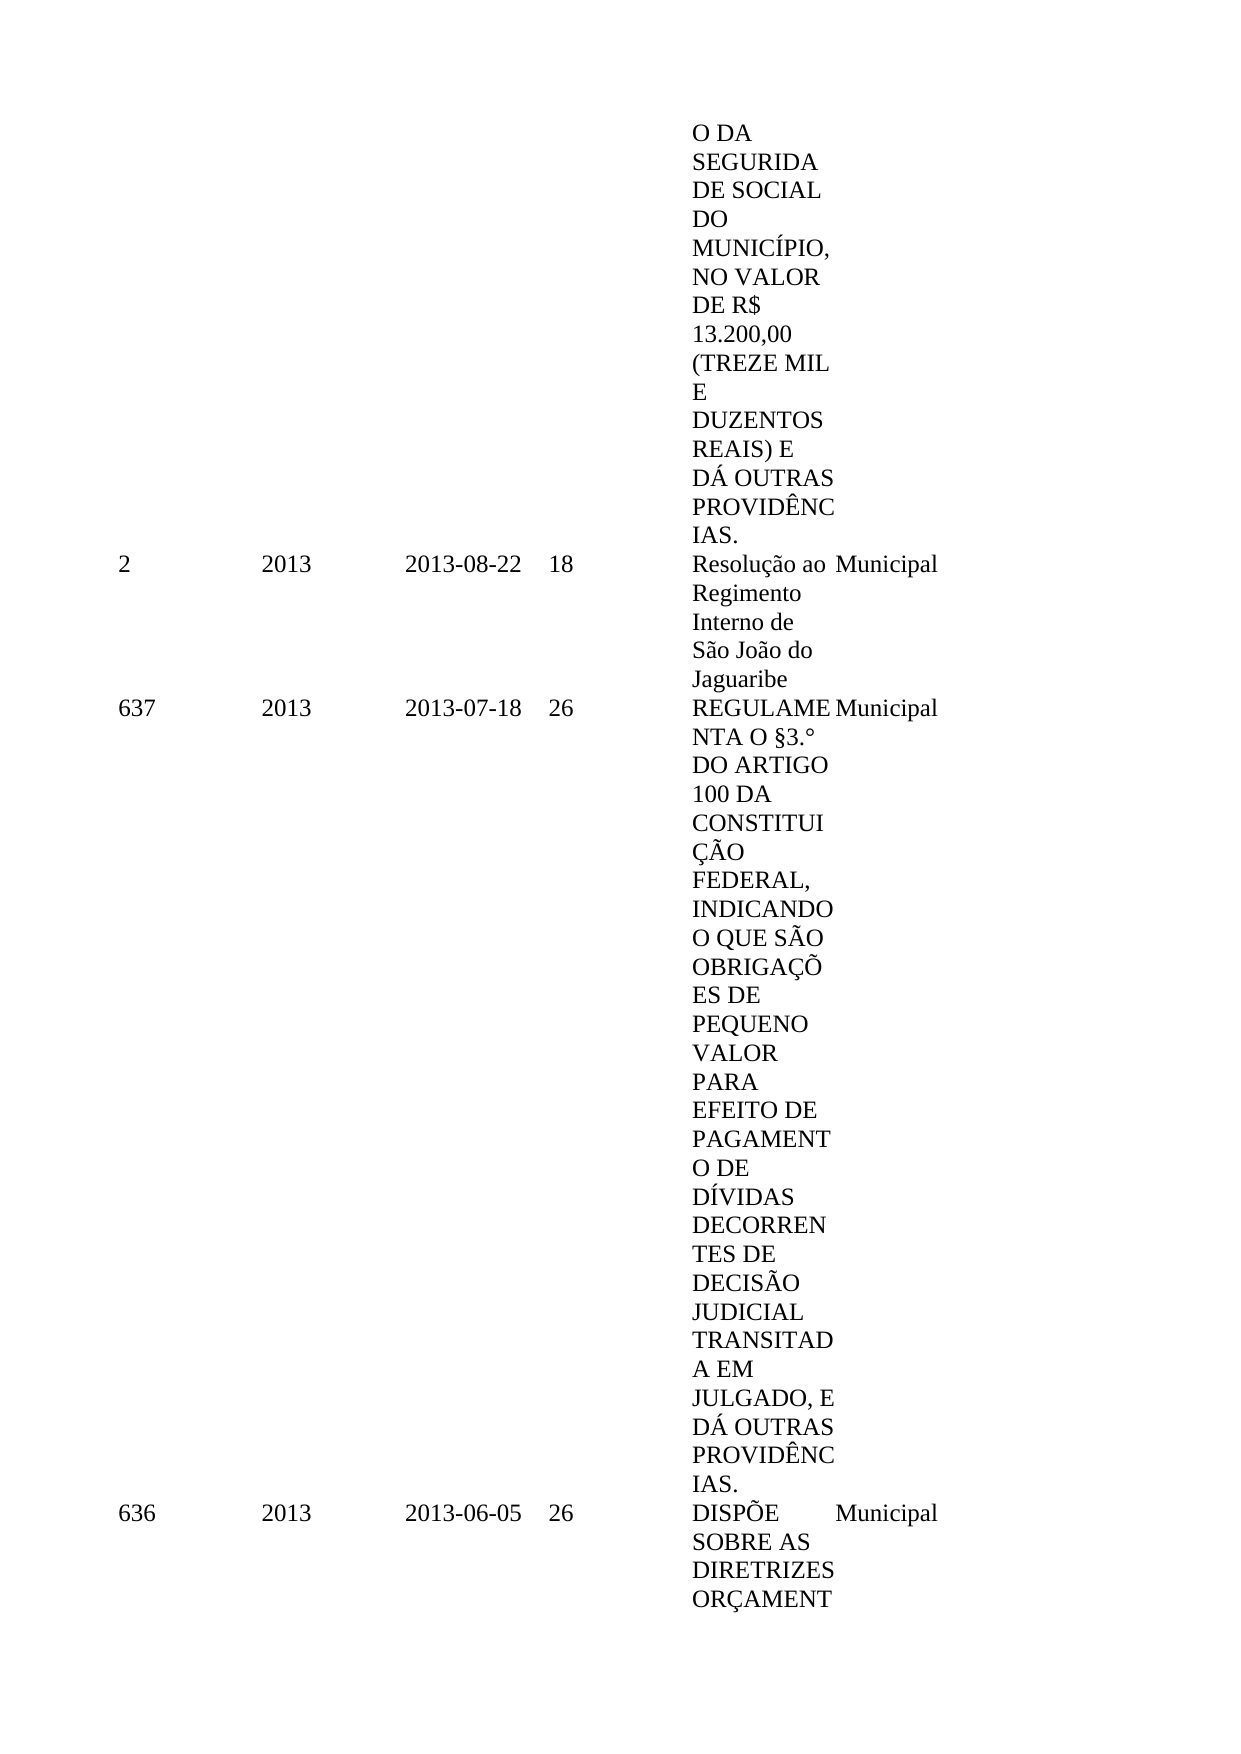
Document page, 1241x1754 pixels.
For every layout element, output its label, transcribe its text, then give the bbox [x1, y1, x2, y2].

table_cell [405, 118, 548, 549]
table_cell Municipal [835, 549, 979, 693]
table_cell [979, 693, 1122, 1498]
table_cell [261, 118, 405, 549]
table_cell Municipal [835, 1498, 979, 1613]
table_cell 2 [118, 549, 261, 693]
table_cell Resolução ao Regimento Interno de São João do Jaguaribe [692, 549, 835, 693]
table_cell 26 [548, 693, 692, 1498]
table_cell REGULAMENTA O §3.° DO ARTIGO 100 DA CONSTITUIÇÃO FEDERAL, INDICANDO O QUE SÃO OBRIGAÇÕES DE PEQUENO VALOR PARA EFEITO DE PAGAMENTO DE DÍVIDAS DECORRENTES DE DECISÃO JUDICIAL TRANSITADA EM JULGADO, E DÁ OUTRAS PROVIDÊNCIAS. [692, 693, 835, 1498]
table_cell [979, 549, 1122, 693]
table_cell DISPÕE SOBRE AS DIRETRIZES ORÇAMENT [692, 1498, 835, 1613]
table_cell 2013-07-18 [405, 693, 548, 1498]
table_cell [835, 118, 979, 549]
table_cell 2013-08-22 [405, 549, 548, 693]
table_cell 2013-06-05 [405, 1498, 548, 1613]
table_cell [548, 118, 692, 549]
table_cell 2013 [261, 693, 405, 1498]
table_cell [118, 118, 261, 549]
table_cell [979, 1498, 1122, 1613]
table_cell 636 [118, 1498, 261, 1613]
table_cell O DA SEGURIDADE SOCIAL DO MUNICÍPIO, NO VALOR DE R$ 13.200,00 (TREZE MIL E DUZENTOS REAIS) E DÁ OUTRAS PROVIDÊNCIAS. [692, 118, 835, 549]
table_cell 26 [548, 1498, 692, 1613]
table_cell 2013 [261, 549, 405, 693]
table_cell 637 [118, 693, 261, 1498]
table_cell [979, 118, 1122, 549]
table_cell Municipal [835, 693, 979, 1498]
table_cell 2013 [261, 1498, 405, 1613]
table_cell 18 [548, 549, 692, 693]
